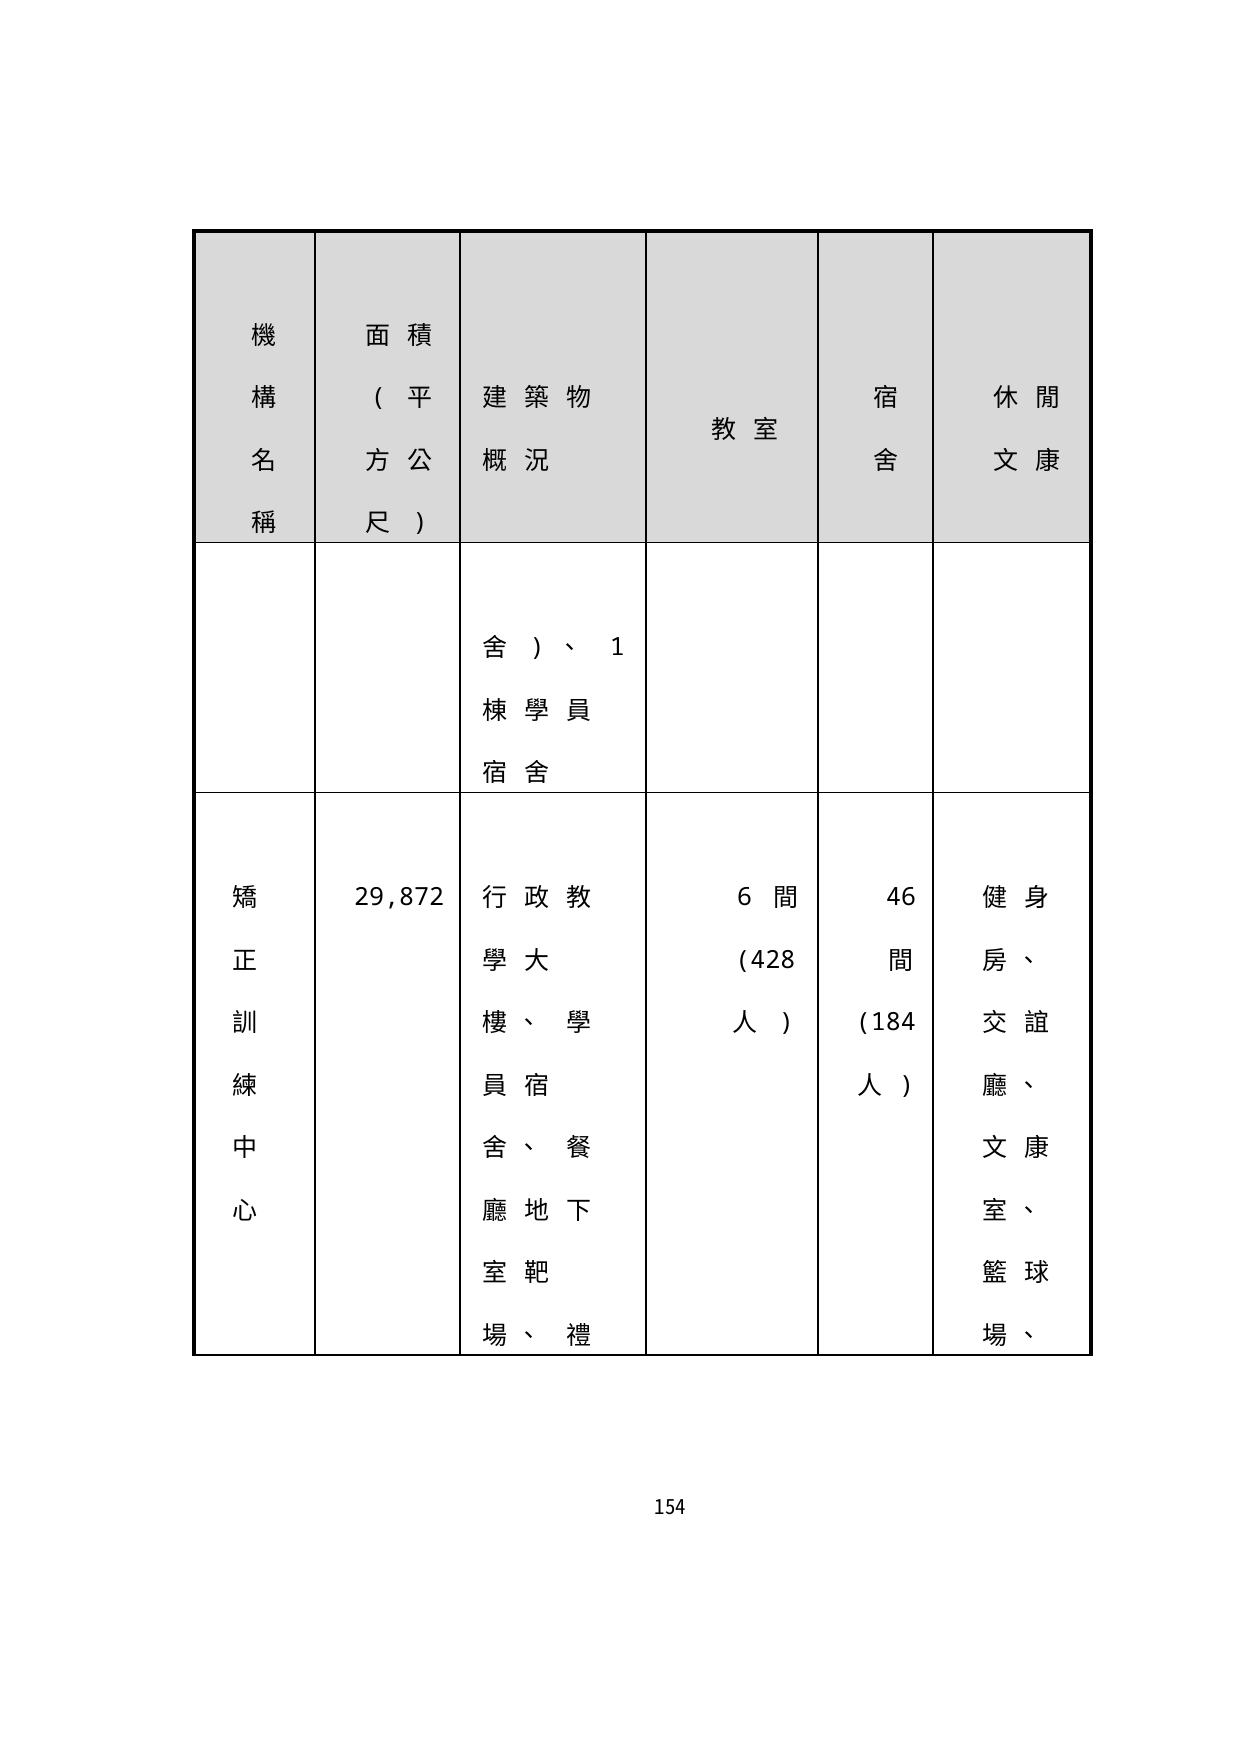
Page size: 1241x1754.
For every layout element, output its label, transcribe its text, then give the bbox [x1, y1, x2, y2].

table_header 教室 [647, 233, 817, 542]
table_header 建築物概況 [461, 233, 645, 542]
table_cell 行政教學大樓、學員宿舍、餐廳地下室靶場、禮 [461, 793, 645, 1354]
table_header 休閒文康 [934, 233, 1089, 542]
table_cell 健身房、交誼廳、文康室、籃球場、 [934, 793, 1089, 1354]
table_cell 矯正訓練中心 [196, 793, 314, 1354]
table_cell [316, 543, 459, 792]
table_header 宿舍 [819, 233, 932, 542]
table_header 機構名稱 [196, 233, 314, 542]
table_cell 6間(428人) [647, 793, 817, 1354]
table_header 面積(平方公尺) [316, 233, 459, 542]
table_cell [934, 543, 1089, 792]
table_cell [819, 543, 932, 792]
table_cell 46間(184人) [819, 793, 932, 1354]
table_cell [647, 543, 817, 792]
table_cell 舍)、1棟學員宿舍 [461, 543, 645, 792]
table_cell [196, 543, 314, 792]
table_cell 29,872 [316, 793, 459, 1354]
